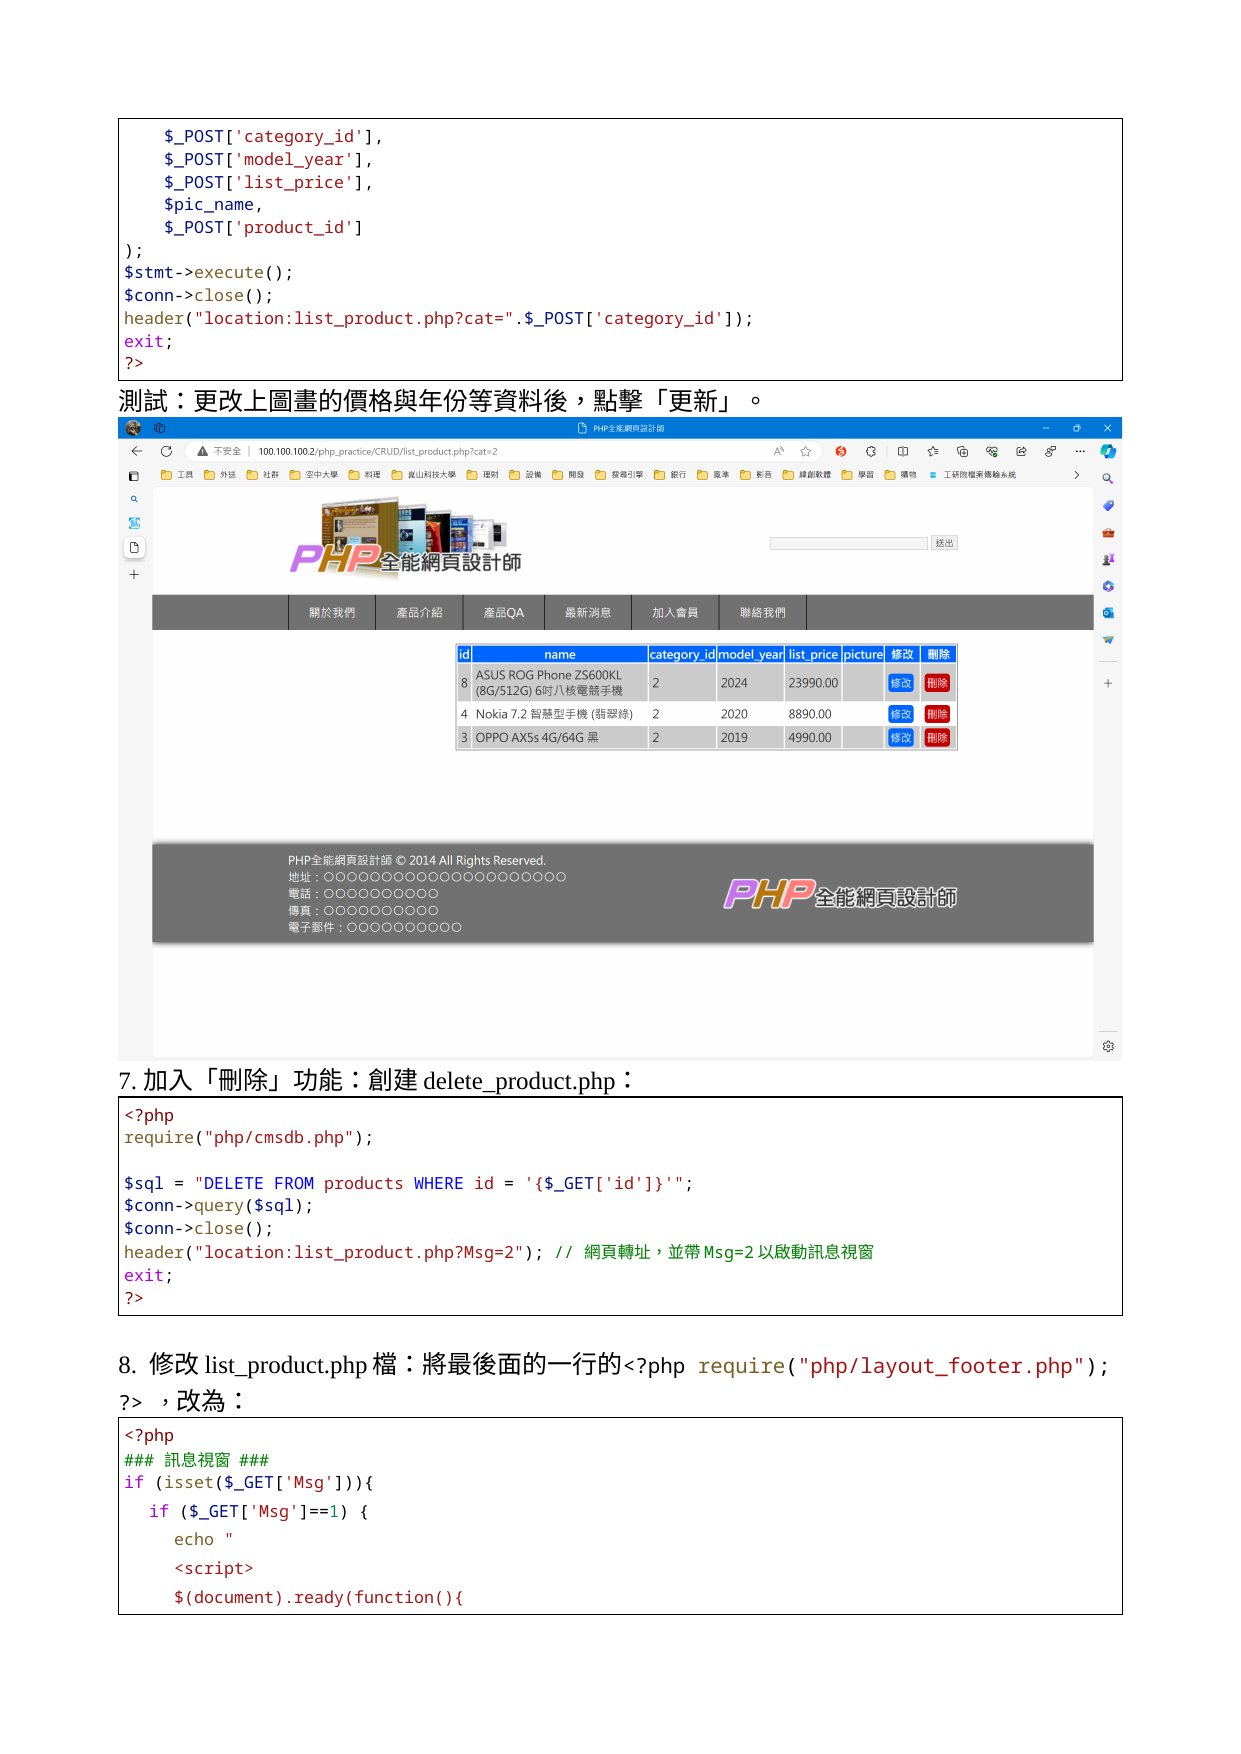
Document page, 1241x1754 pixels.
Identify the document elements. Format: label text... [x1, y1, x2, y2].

text 7. 加入「刪除」功能：創建delete_product.php： [118, 1061, 1122, 1096]
text 測試：更改上圖畫的價格與年份等資料後，點擊「更新」。 [118, 381, 1122, 417]
table_header <?php require("php/cmsdb.php"); $sql = "DELETE FROM products WHERE id = '{$_GET['id']}'"; $conn->query($sql); $conn->close(); header("location:list_product.php?Msg=2"); // 網頁轉址，並帶Msg=2以啟動訊息視窗 exit; ?> [119, 1098, 1122, 1315]
table_header <?php ### 訊息視窗 ### if (isset($_GET['Msg'])){ if ($_GET['Msg']==1) { echo " <script> $(document).ready(function(){ [119, 1418, 1122, 1614]
text 8. 修改list_product.php檔：將最後面的一行的<?php require("php/layout_footer.php"); ?> ，改為： [118, 1345, 1122, 1417]
table_header $_POST['category_id'], $_POST['model_year'], $_POST['list_price'], $pic_name, $_POST['product_id'] ); $stmt->execute(); $conn->close(); header("location:list_product.php?cat=".$_POST['category_id']); exit; ?> [119, 119, 1122, 380]
